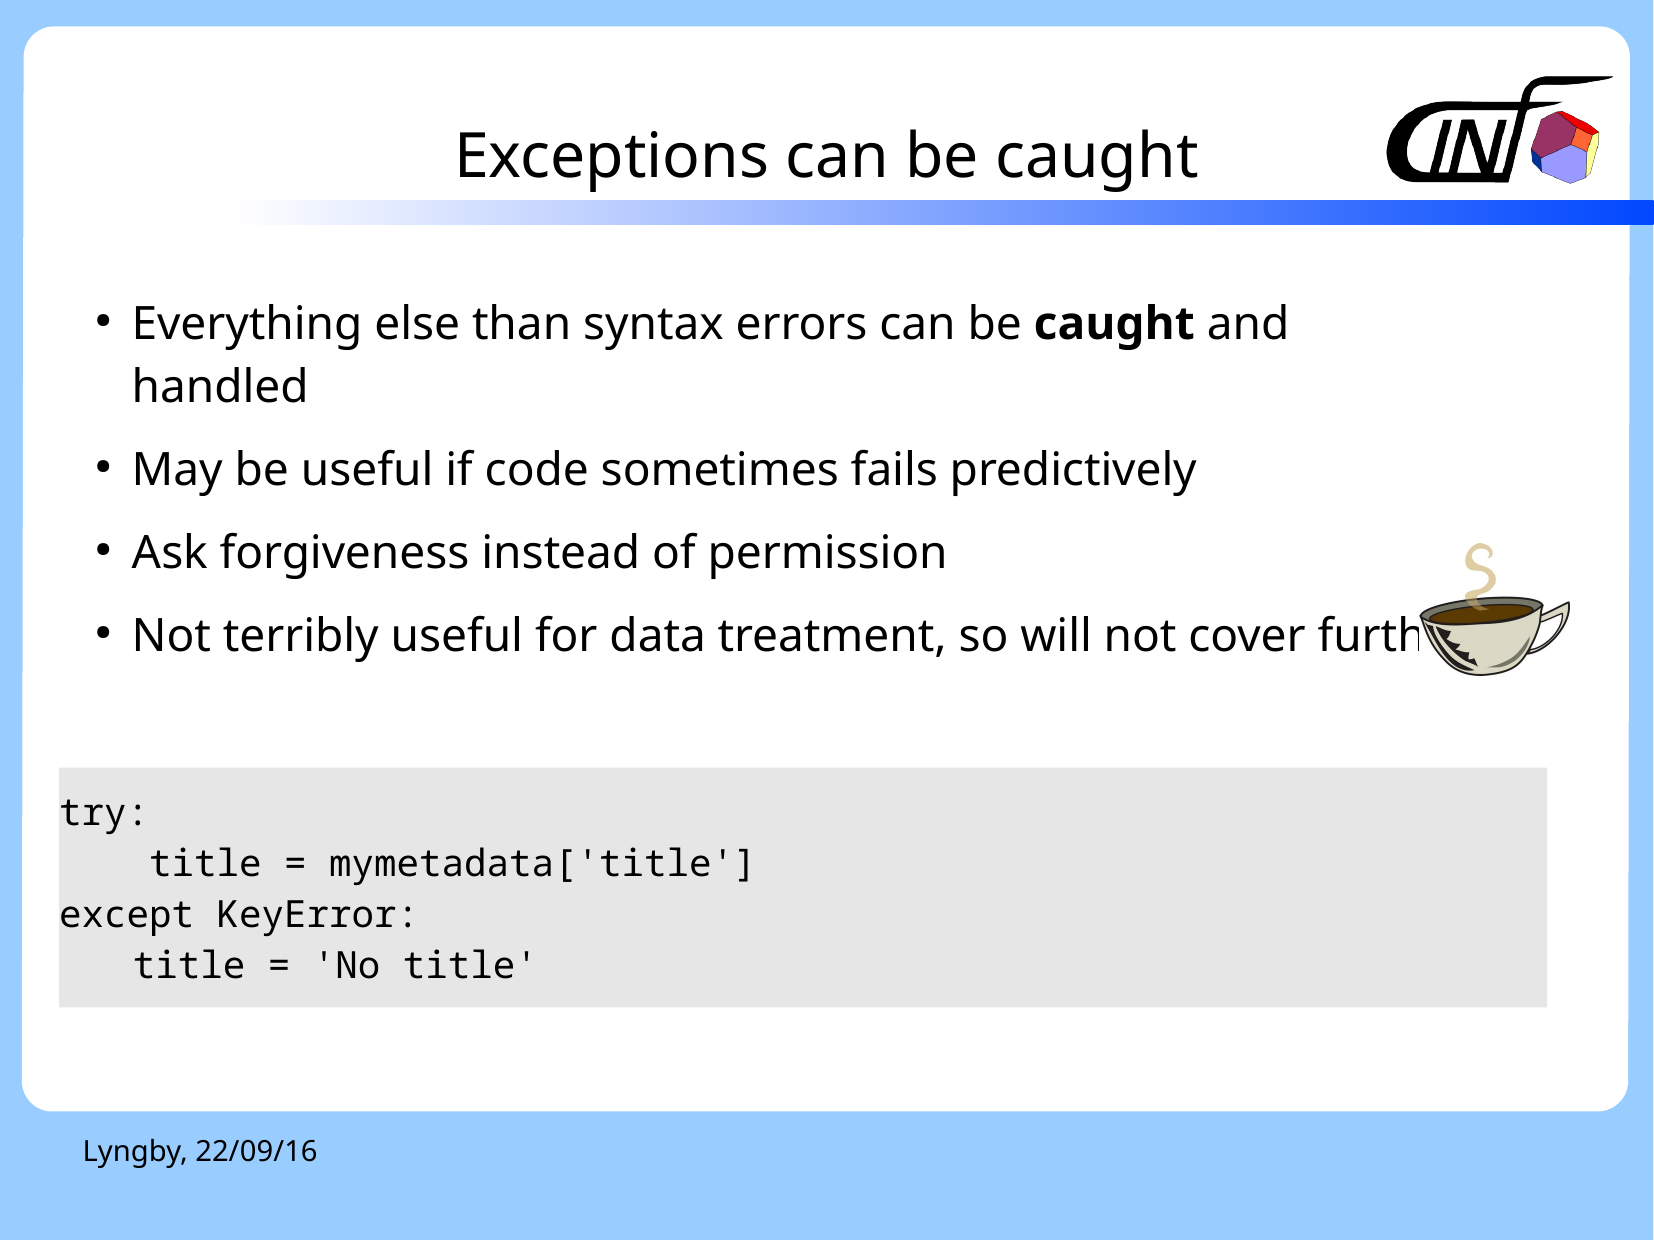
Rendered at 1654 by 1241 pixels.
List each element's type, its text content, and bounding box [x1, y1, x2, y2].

list Everything else than syntax errors can be caught and handled May be useful if code sometimes fails predictively Ask forgiveness instead of permission Not terribly useful for data treatment, so will not cover further [82, 290, 1472, 699]
title Exceptions can be caught [82, 49, 1571, 257]
picture [1571, 76, 1613, 184]
picture [1419, 543, 1570, 676]
text_box try: title = mymetadata['title'] except KeyError: title = 'No title' [59, 767, 1548, 1008]
